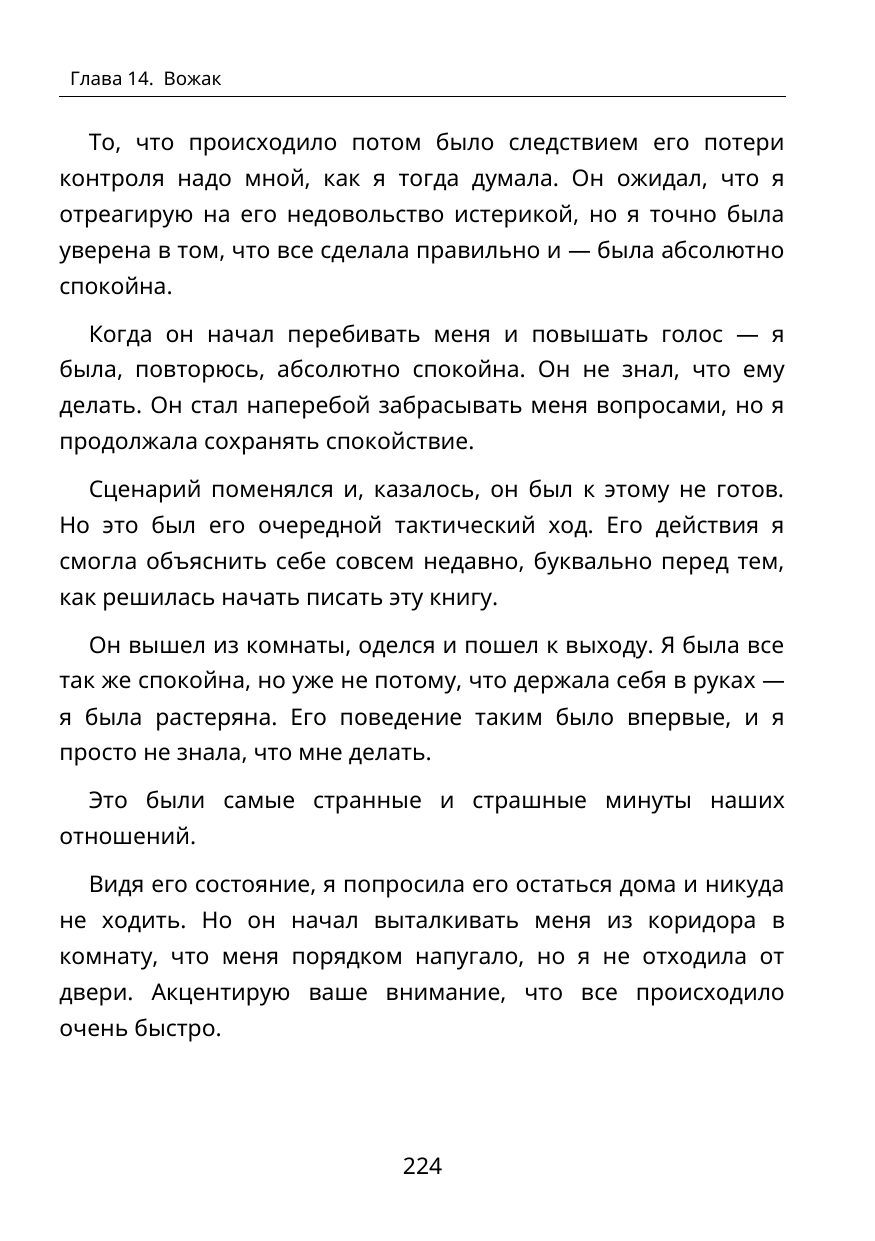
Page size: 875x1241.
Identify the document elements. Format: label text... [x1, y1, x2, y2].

text То, что происходило потом было следствием его потери контроля надо мной, как я тогда думала. Он ожидал, что я отреагирую на его недовольство истерикой, но я точно была уверена в том, что все сделала правильно и — была абсолютно спокойна. [59, 126, 786, 301]
text Когда он начал перебивать меня и повышать голос — я была, повторюсь, абсолютно спокойна. Он не знал, что ему делать. Он стал наперебой забрасывать меня вопросами, но я продолжала сохранять спокойствие. [59, 317, 786, 457]
text Сценарий поменялся и, казалось, он был к этому не готов. Но это был его очередной тактический ход. Его действия я смогла объяснить себе совсем недавно, буквально перед тем, как решилась начать писать эту книгу. [59, 473, 786, 612]
text Видя его состояние, я попросила его остаться дома и никуда не ходить. Но он начал выталкивать меня из коридора в комнату, что меня порядком напугало, но я не отходила от двери. Акцентирую ваше внимание, что все происходило очень быстро. [59, 868, 786, 1043]
text Он вышел из комнаты, оделся и пошел к выходу. Я была все так же спокойна, но уже не потому, что держала себя в руках — я была растеряна. Его поведение таким было впервые, и я просто не знала, что мне делать. [59, 628, 786, 768]
text Это были самые странные и страшные минуты наших отношений. [59, 784, 786, 851]
